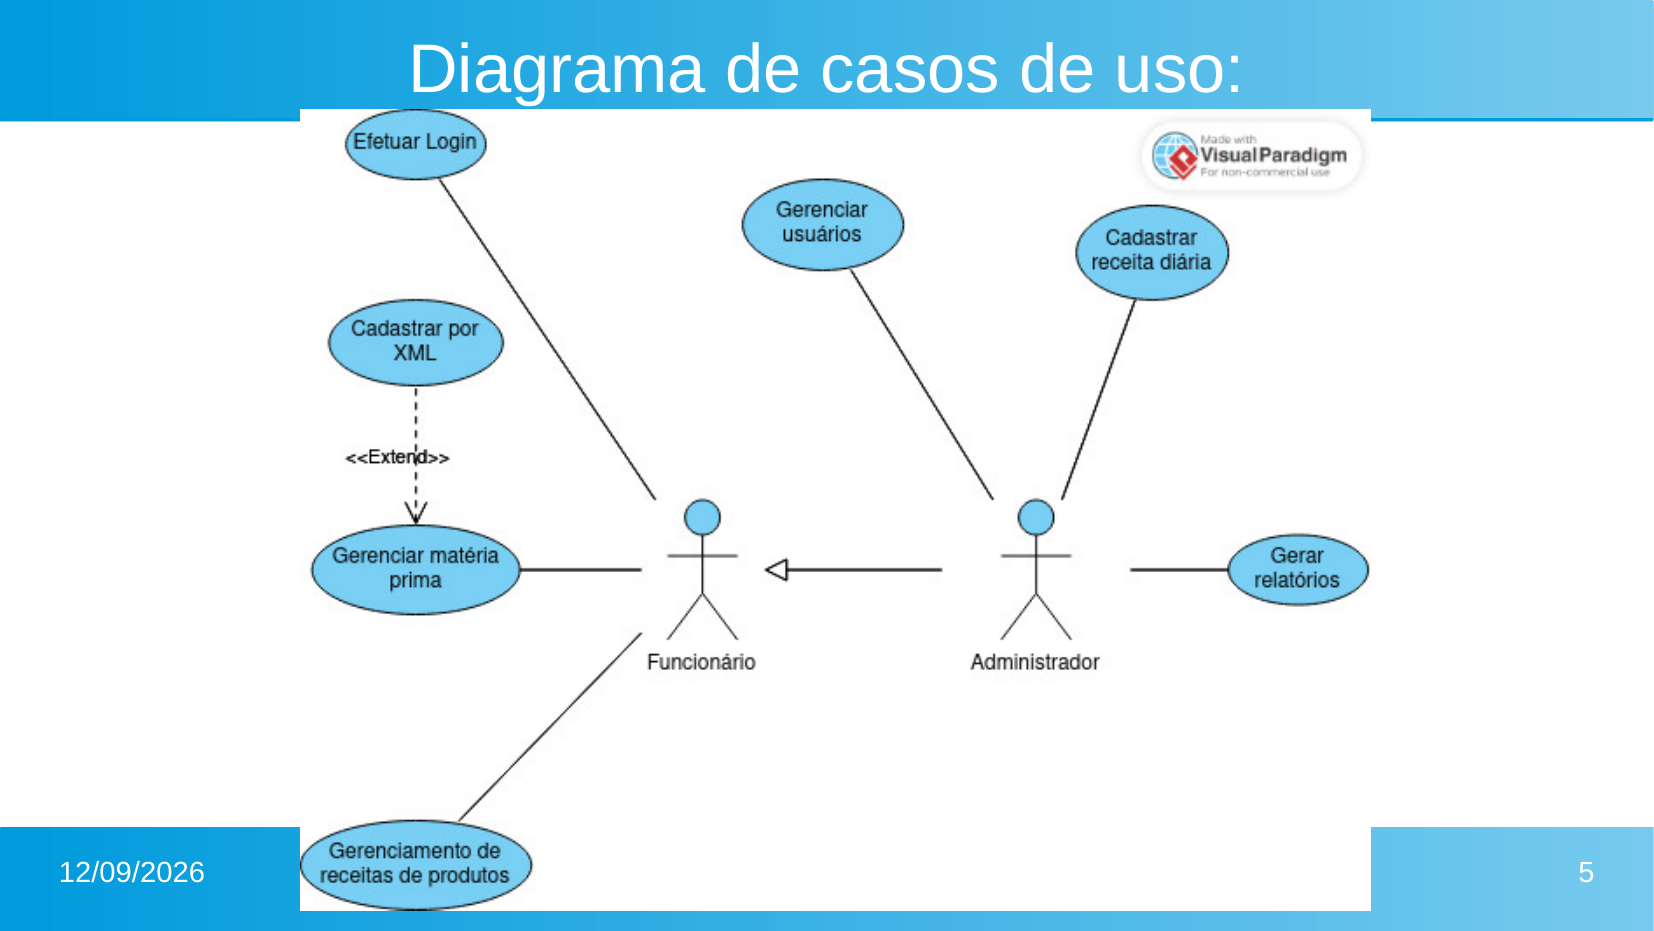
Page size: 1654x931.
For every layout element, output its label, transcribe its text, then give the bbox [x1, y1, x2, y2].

title Diagrama de casos de uso: [59, 29, 1595, 108]
picture [300, 109, 1371, 911]
